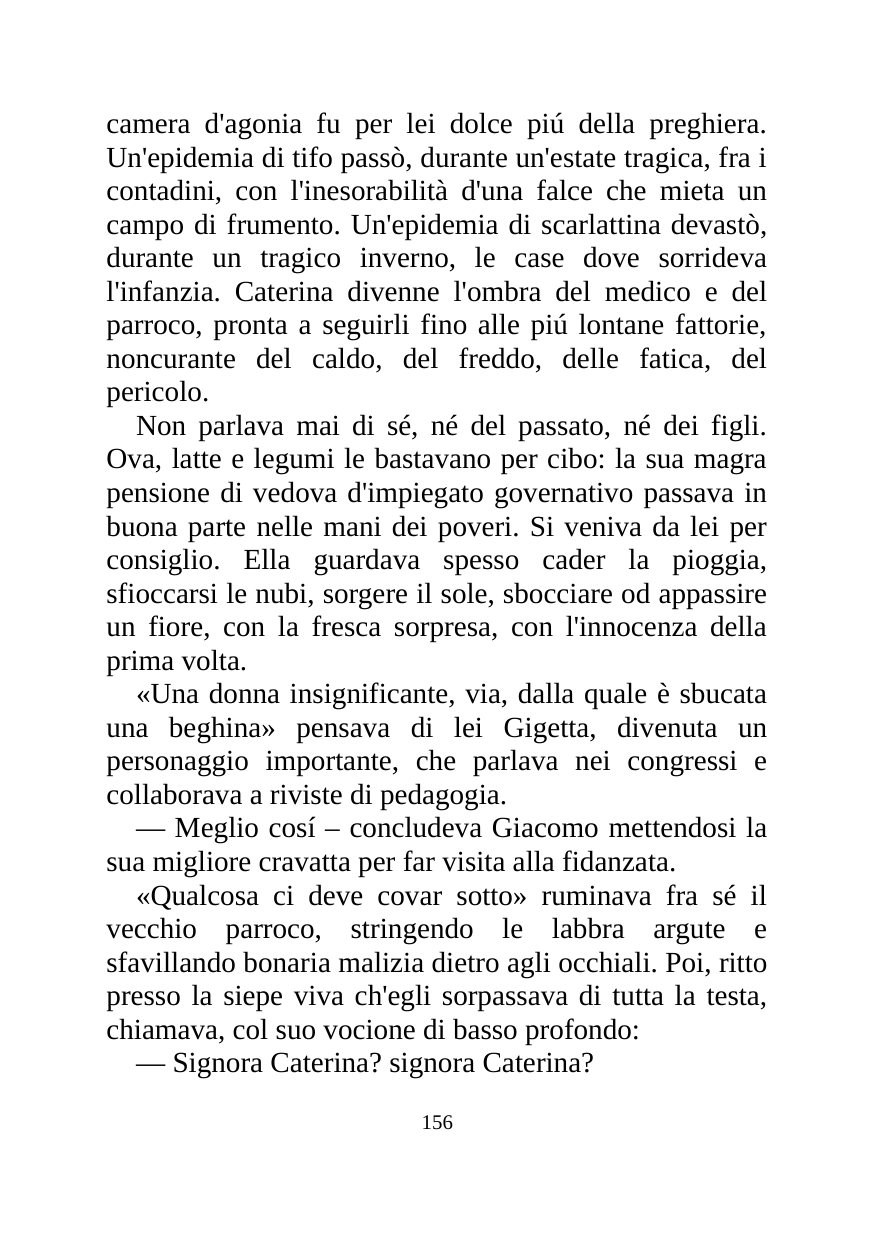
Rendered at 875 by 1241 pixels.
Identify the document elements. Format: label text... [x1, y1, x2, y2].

text Non parlava mai di sé, né del passato, né dei figli. Ova, latte e legumi le bastavano per cibo: la sua magra pensione di vedova d'impiegato governativo passava in buona parte nelle mani dei poveri. Si veniva da lei per consiglio. Ella guardava spesso cader la pioggia, sfioccarsi le nubi, sorgere il sole, sbocciare od appassire un fiore, con la fresca sorpresa, con l'innocenza della prima volta. [106, 408, 768, 676]
text camera d'agonia fu per lei dolce piú della preghiera. Un'epidemia di tifo passò, durante un'estate tragica, fra i contadini, con l'inesorabilità d'una falce che mieta un campo di frumento. Un'epidemia di scarlattina devastò, durante un tragico inverno, le case dove sorrideva l'infanzia. Caterina divenne l'ombra del medico e del parroco, pronta a seguirli fino alle piú lontane fattorie, noncurante del caldo, del freddo, delle fatica, del pericolo. [106, 106, 768, 408]
text — Meglio cosí – concludeva Giacomo mettendosi la sua migliore cravatta per far visita alla fidanzata. [106, 811, 768, 878]
text — Signora Caterina? signora Caterina? [106, 1045, 768, 1079]
text «Una donna insignificante, via, dalla quale è sbucata una beghina» pensava di lei Gigetta, divenuta un personaggio importante, che parlava nei congressi e collaborava a riviste di pedagogia. [106, 676, 768, 811]
text «Qualcosa ci deve covar sotto» ruminava fra sé il vecchio parroco, stringendo le labbra argute e sfavillando bonaria malizia dietro agli occhiali. Poi, ritto presso la siepe viva ch'egli sorpassava di tutta la testa, chiamava, col suo vocione di basso profondo: [106, 878, 768, 1045]
